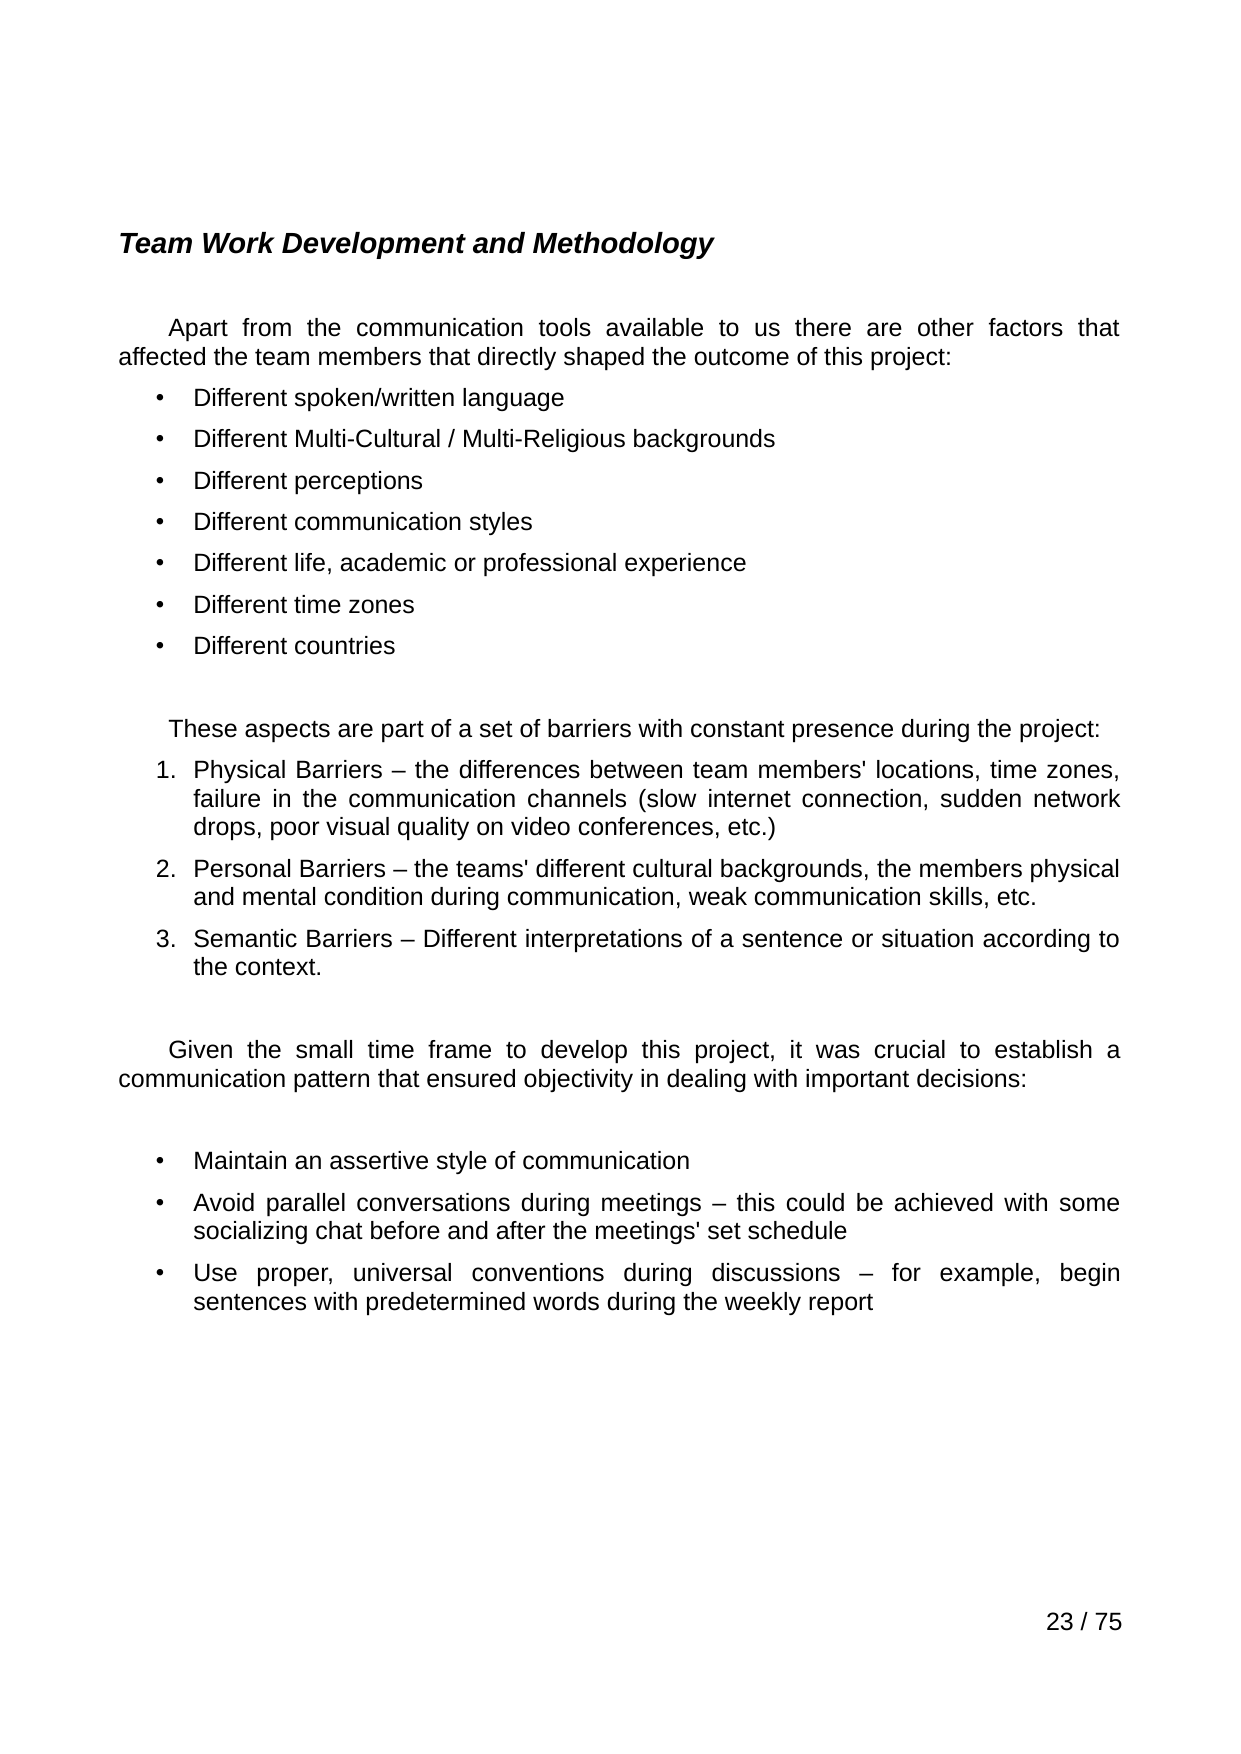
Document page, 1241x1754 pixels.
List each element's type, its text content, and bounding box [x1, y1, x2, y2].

list Different spoken/written language [156, 383, 1122, 412]
list Different life, academic or professional experience [156, 548, 1122, 577]
list Personal Barriers – the teams' different cultural backgrounds, the members physical and mental condition during communication, weak communication skills, etc. [156, 854, 1122, 911]
list Use proper, universal conventions during discussions – for example, begin sentences with predetermined words during the weekly report [156, 1258, 1122, 1315]
list Different countries [156, 631, 1122, 660]
subtitle Team Work Development and Methodology [118, 226, 1122, 259]
list Maintain an assertive style of communication [156, 1146, 1122, 1175]
list Physical Barriers – the differences between team members' locations, time zones, failure in the communication channels (slow internet connection, sudden network drops, poor visual quality on video conferences, etc.) [156, 755, 1122, 841]
list Different communication styles [156, 507, 1122, 536]
list Different time zones [156, 590, 1122, 618]
text These aspects are part of a set of barriers with constant presence during the project: [118, 714, 1122, 742]
text Given the small time frame to develop this project, it was crucial to establish a communication pattern that ensured objectivity in dealing with important decisions: [118, 1035, 1122, 1092]
text Apart from the communication tools available to us there are other factors that affected the team members that directly shaped the outcome of this project: [118, 313, 1122, 370]
list Different Multi-Cultural / Multi-Religious backgrounds [156, 424, 1122, 453]
list Semantic Barriers – Different interpretations of a sentence or situation according to the context. [156, 924, 1122, 981]
list Different perceptions [156, 466, 1122, 494]
list Avoid parallel conversations during meetings – this could be achieved with some socializing chat before and after the meetings' set schedule [156, 1187, 1122, 1245]
